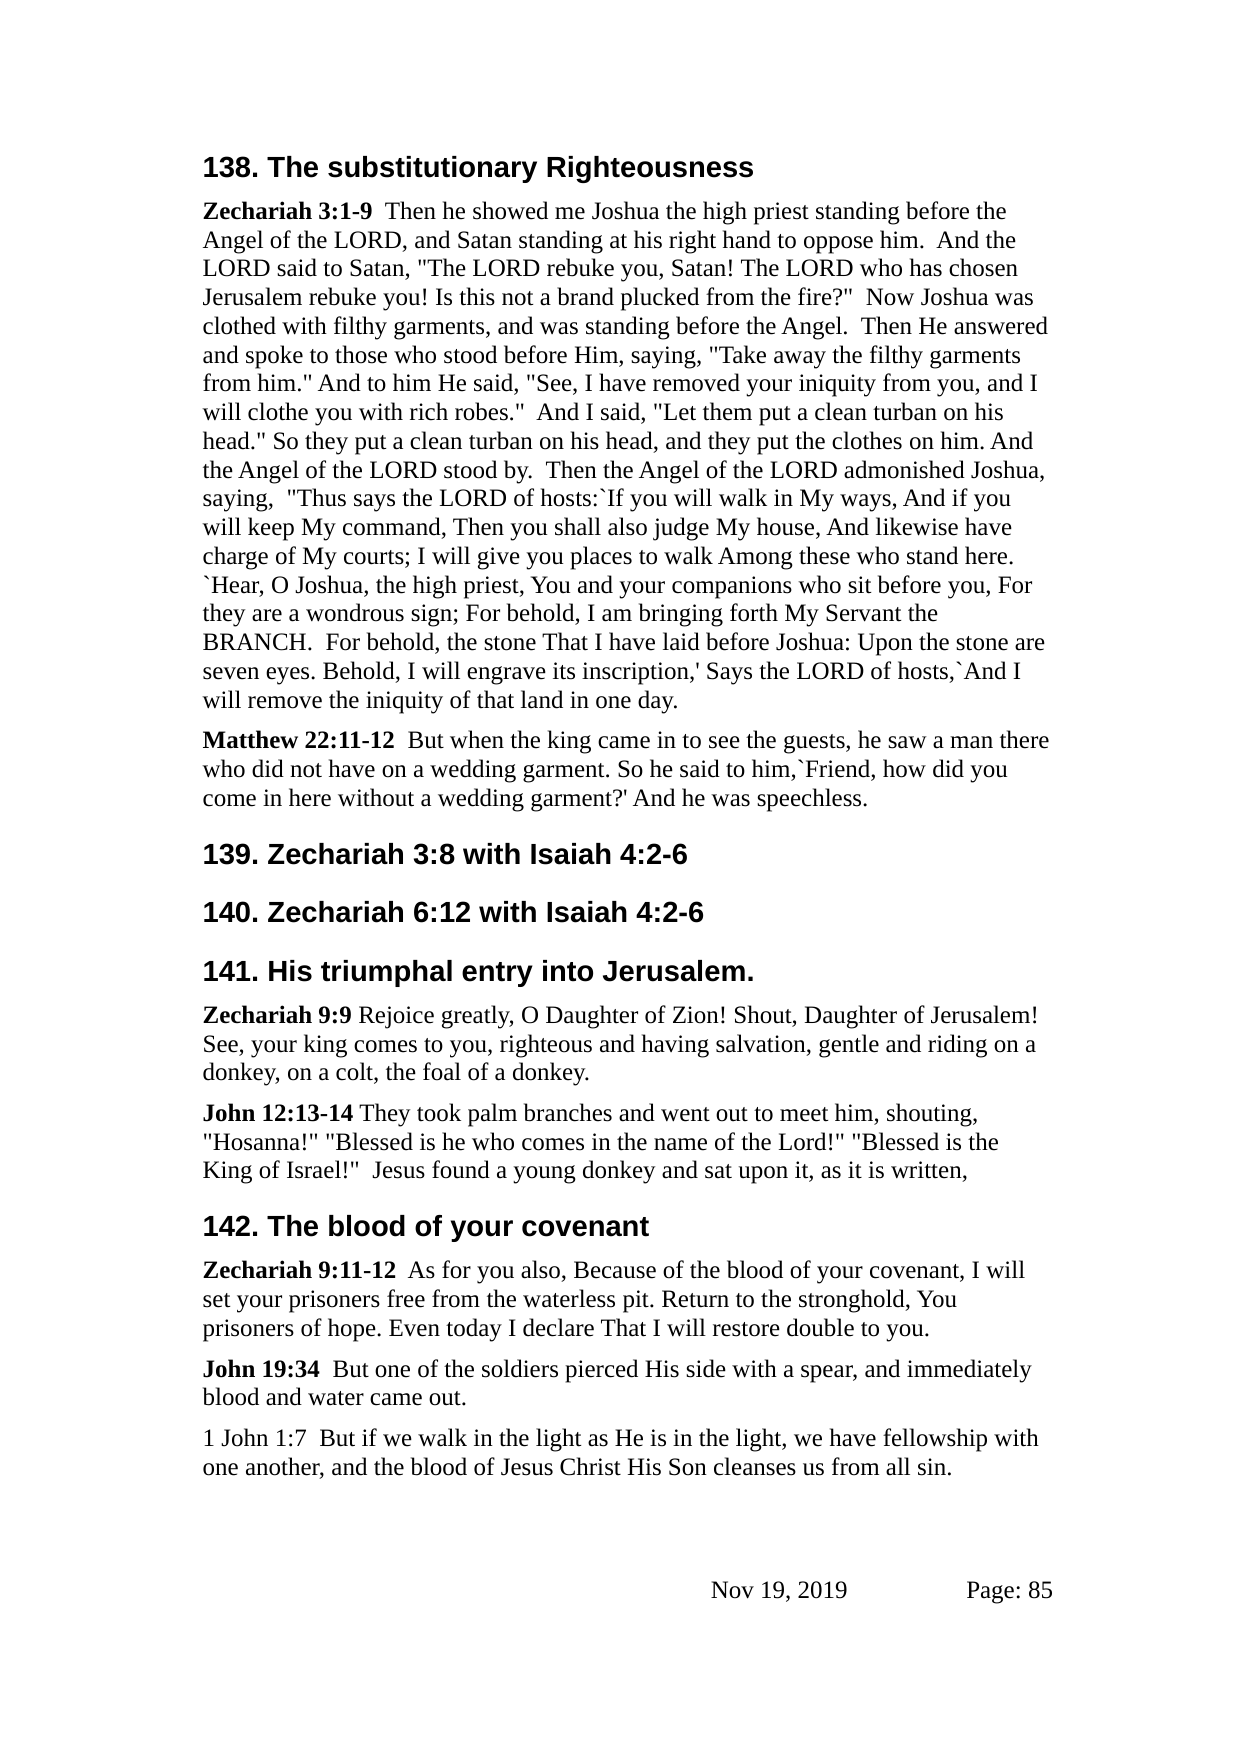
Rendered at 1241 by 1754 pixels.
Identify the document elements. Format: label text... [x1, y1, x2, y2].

text Zechariah 9:11-12 As for you also, Because of the blood of your covenant, I will set your prisoners free from the waterless pit. Return to the stronghold, You prisoners of hope. Even today I declare That I will restore double to you. [202, 1255, 1053, 1342]
text Matthew 22:11-12 But when the king came in to see the guests, he saw a man there who did not have on a wedding garment. So he said to him,`Friend, how did you come in here without a wedding garment?' And he was speechless. [202, 726, 1053, 812]
subtitle 142. The blood of your covenant [202, 1209, 1053, 1243]
subtitle 138. The substitutionary Righteousness [202, 150, 1053, 183]
subtitle 141. His triumphal entry into Jerusalem. [202, 954, 1053, 987]
text 1 John 1:7 But if we walk in the light as He is in the light, we have fellowship with one another, and the blood of Jesus Christ His Son cleanses us from all sin. [202, 1423, 1053, 1481]
text John 12:13-14 They took palm branches and went out to meet him, shouting, "Hosanna!" "Blessed is he who comes in the name of the Lord!" "Blessed is the King of Israel!" Jesus found a young donkey and sat upon it, as it is written, [202, 1098, 1053, 1184]
subtitle 140. Zechariah 6:12 with Isaiah 4:2-6 [202, 895, 1053, 929]
subtitle 139. Zechariah 3:8 with Isaiah 4:2-6 [202, 837, 1053, 870]
text Zechariah 9:9 Rejoice greatly, O Daughter of Zion! Shout, Daughter of Jerusalem! See, your king comes to you, righteous and having salvation, gentle and riding on a donkey, on a colt, the foal of a donkey. [202, 1000, 1053, 1086]
text John 19:34 But one of the soldiers pierced His side with a spear, and immediately blood and water came out. [202, 1354, 1053, 1411]
text Zechariah 3:1-9 Then he showed me Joshua the high priest standing before the Angel of the LORD, and Satan standing at his right hand to oppose him. And the LORD said to Satan, "The LORD rebuke you, Satan! The LORD who has chosen Jerusalem rebuke you! Is this not a brand plucked from the fire?" Now Joshua was clothed with filthy garments, and was standing before the Angel. Then He answered and spoke to those who stood before Him, saying, "Take away the filthy garments from him." And to him He said, "See, I have removed your iniquity from you, and I will clothe you with rich robes." And I said, "Let them put a clean turban on his head." So they put a clean turban on his head, and they put the clothes on him. And the Angel of the LORD stood by. Then the Angel of the LORD admonished Joshua, saying, "Thus says the LORD of hosts:`If you will walk in My ways, And if you will keep My command, Then you shall also judge My house, And likewise have charge of My courts; I will give you places to walk Among these who stand here. `Hear, O Joshua, the high priest, You and your companions who sit before you, For they are a wondrous sign; For behold, I am bringing forth My Servant the BRANCH. For behold, the stone That I have laid before Joshua: Upon the stone are seven eyes. Behold, I will engrave its inscription,' Says the LORD of hosts,`And I will remove the iniquity of that land in one day. [202, 196, 1053, 713]
